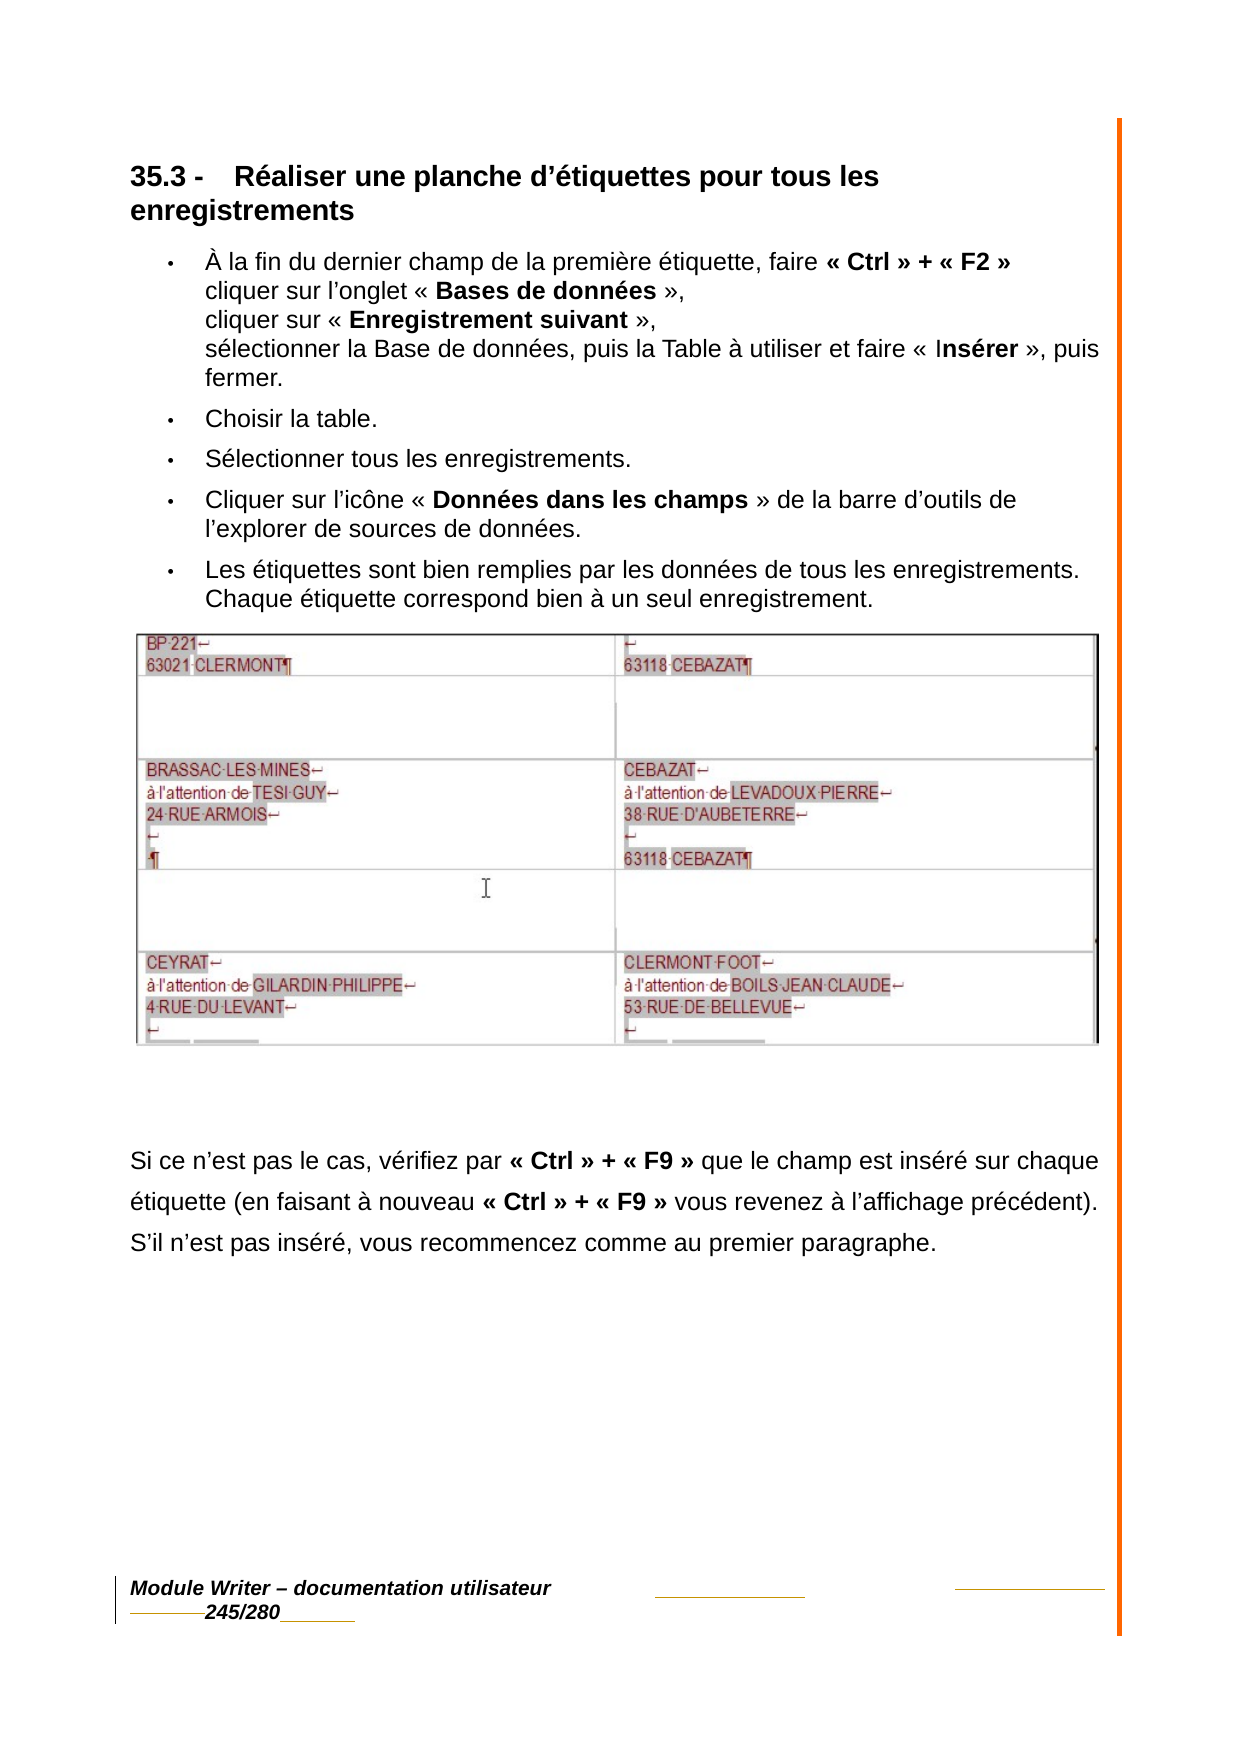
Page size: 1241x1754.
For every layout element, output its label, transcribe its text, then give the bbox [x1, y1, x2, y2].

list À la fin du dernier champ de la première étiquette, faire « Ctrl » + « F2 » cliquer sur l’onglet « Bases de données », cliquer sur « Enregistrement suivant », sélectionner la Base de données, puis la Table à utiliser et faire « Insérer », puis fermer. [167, 246, 1105, 392]
list Cliquer sur l’icône « Données dans les champs » de la barre d’outils de l’explorer de sources de données. [167, 485, 1105, 543]
list Les étiquettes sont bien remplies par les données de tous les enregistrements. Chaque étiquette correspond bien à un seul enregistrement. [167, 555, 1105, 613]
list Sélectionner tous les enregistrements. [167, 444, 1105, 473]
picture [136, 633, 1099, 1047]
text S’il n’est pas inséré, vous recommencez comme au premier paragraphe. [130, 1228, 1105, 1257]
list Choisir la table. [167, 403, 1105, 433]
text Si ce n’est pas le cas, vérifiez par « Ctrl » + « F9 » que le champ est inséré sur chaque [130, 1146, 1105, 1175]
text étiquette (en faisant à nouveau « Ctrl » + « F9 » vous revenez à l’affichage précédent). [130, 1187, 1105, 1216]
subtitle Réaliser une planche d’étiquettes pour tous les enregistrements [130, 159, 1105, 226]
